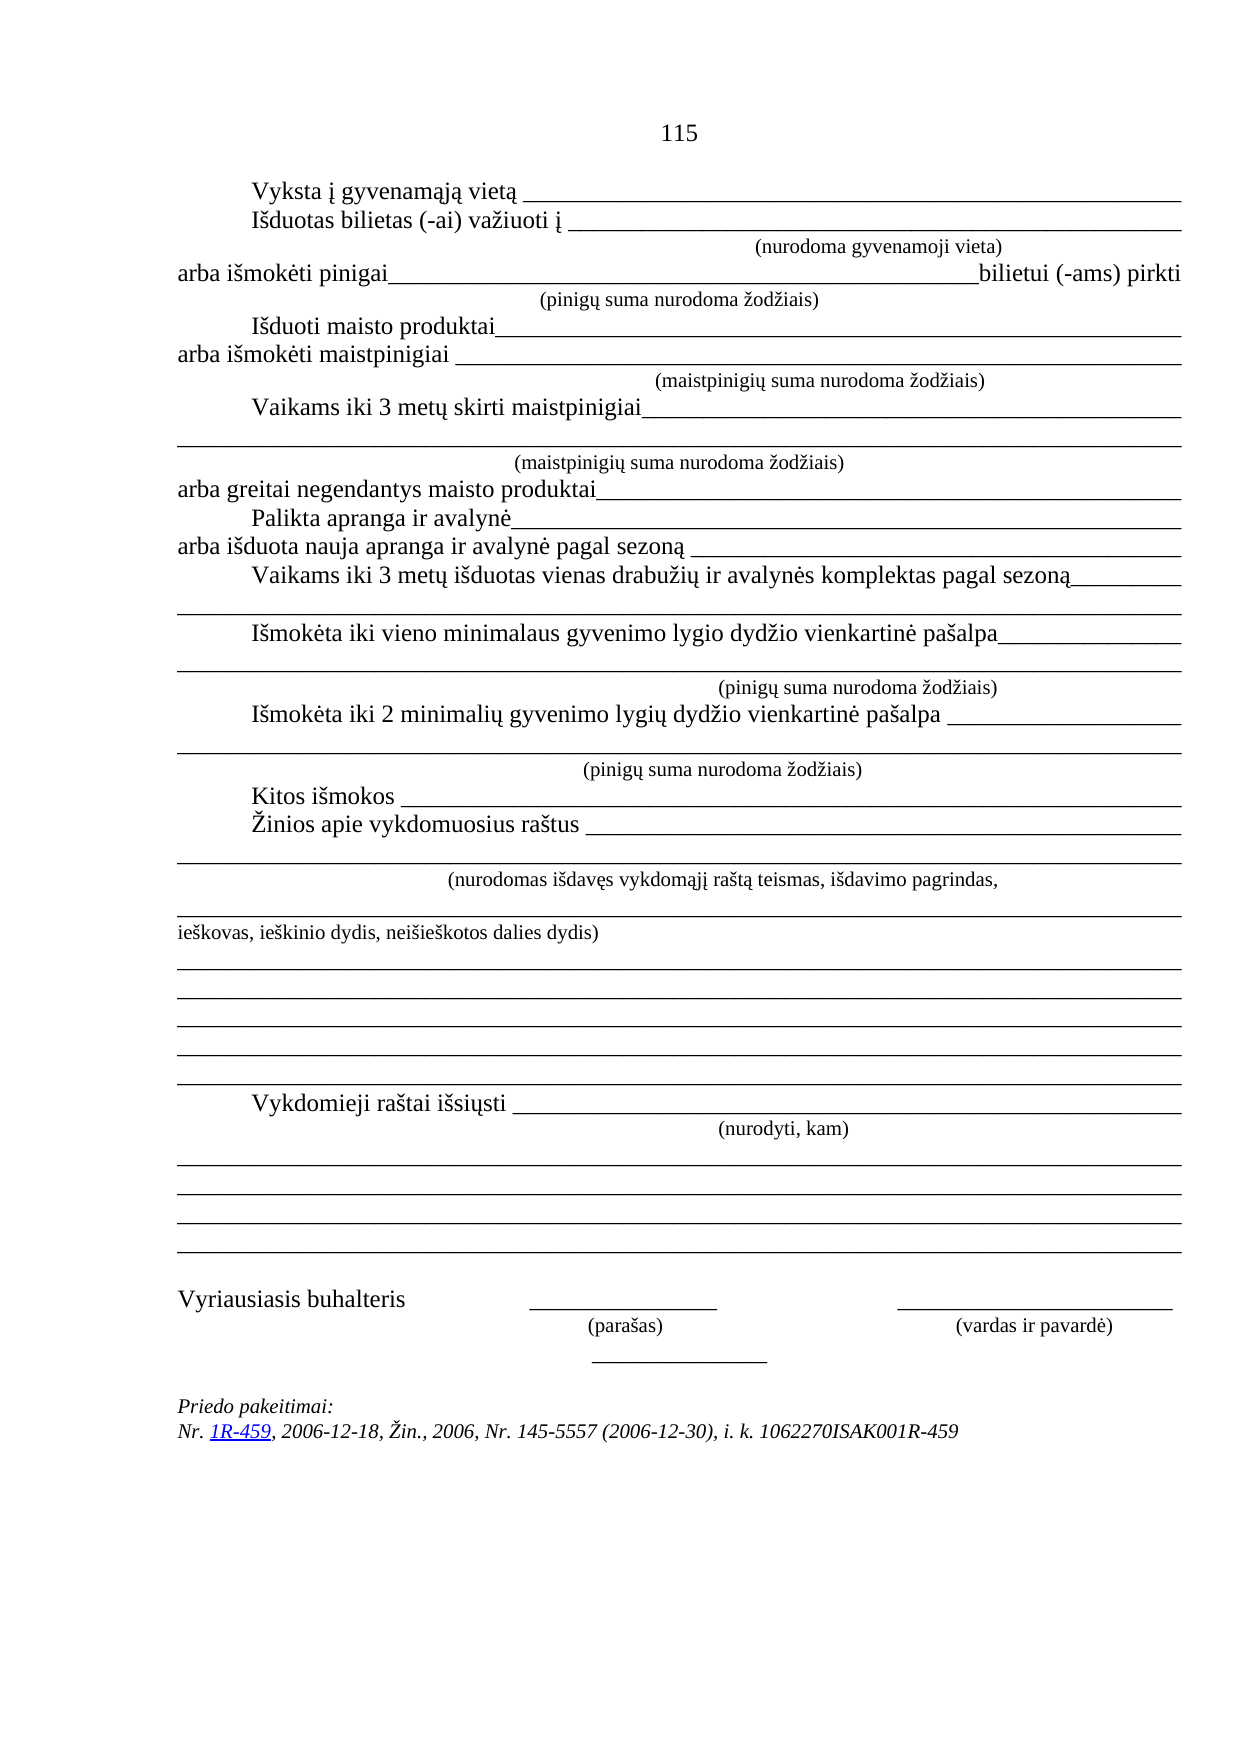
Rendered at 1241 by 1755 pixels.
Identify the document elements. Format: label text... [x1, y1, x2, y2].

text Išduoti maisto produktai [177, 311, 1181, 339]
text arba greitai negendantys maisto produktai [177, 474, 1181, 503]
text (pinigų suma nurodoma žodžiais) [177, 287, 1181, 311]
text Vyksta į gyvenamąją vietą [177, 176, 1181, 205]
text ______________ [177, 1337, 1181, 1366]
text Žinios apie vykdomuosius raštus [177, 809, 1181, 863]
text (nurodomas išdavęs vykdomąjį raštą teismas, išdavimo pagrindas, [312, 867, 1181, 891]
text (nurodyti, kam) [583, 1116, 1181, 1140]
text ieškovas, ieškinio dydis, neišieškotos dalies dydis) [177, 920, 1181, 944]
text (nurodoma gyvenamoji vieta) [177, 234, 1181, 258]
text (maistpinigių suma nurodoma žodžiais) [177, 368, 1181, 392]
text arba išmokėti pinigai bilietui (-ams) pirkti [177, 258, 1181, 287]
text Išduotas bilietas (-ai) važiuoti į [177, 205, 1181, 234]
text arba išduota nauja apranga ir avalynė pagal sezoną [177, 531, 1181, 560]
text Nr. 1R-459, 2006-12-18, Žin., 2006, Nr. 145-5557 (2006-12-30), i. k. 1062270ISAK001R-459 [177, 1418, 1181, 1443]
text Vaikams iki 3 metų išduotas vienas drabužių ir avalynės komplektas pagal sezoną [177, 560, 1181, 589]
text Išmokėta iki 2 minimalių gyvenimo lygių dydžio vienkartinė pašalpa [177, 699, 1181, 753]
text Vyriausiasis buhalteris _______________ ______________________ [177, 1284, 1181, 1313]
text Palikta apranga ir avalynė [177, 503, 1181, 531]
text (pinigų suma nurodoma žodžiais) [583, 675, 1181, 699]
text Kitos išmokos [177, 781, 1181, 809]
text Išmokėta iki vieno minimalaus gyvenimo lygio dydžio vienkartinė pašalpa [177, 618, 1181, 671]
text (parašas) (vardas ir pavardė) [177, 1313, 1181, 1337]
text (pinigų suma nurodoma žodžiais) [448, 757, 1181, 781]
text Vaikams iki 3 metų skirti maistpinigiai [177, 392, 1181, 446]
text Priedo pakeitimai: [177, 1394, 1181, 1418]
text arba išmokėti maistpinigiai [177, 339, 1181, 368]
text Vykdomieji raštai išsiųsti [177, 1088, 1181, 1116]
text (maistpinigių suma nurodoma žodžiais) [177, 450, 1181, 474]
